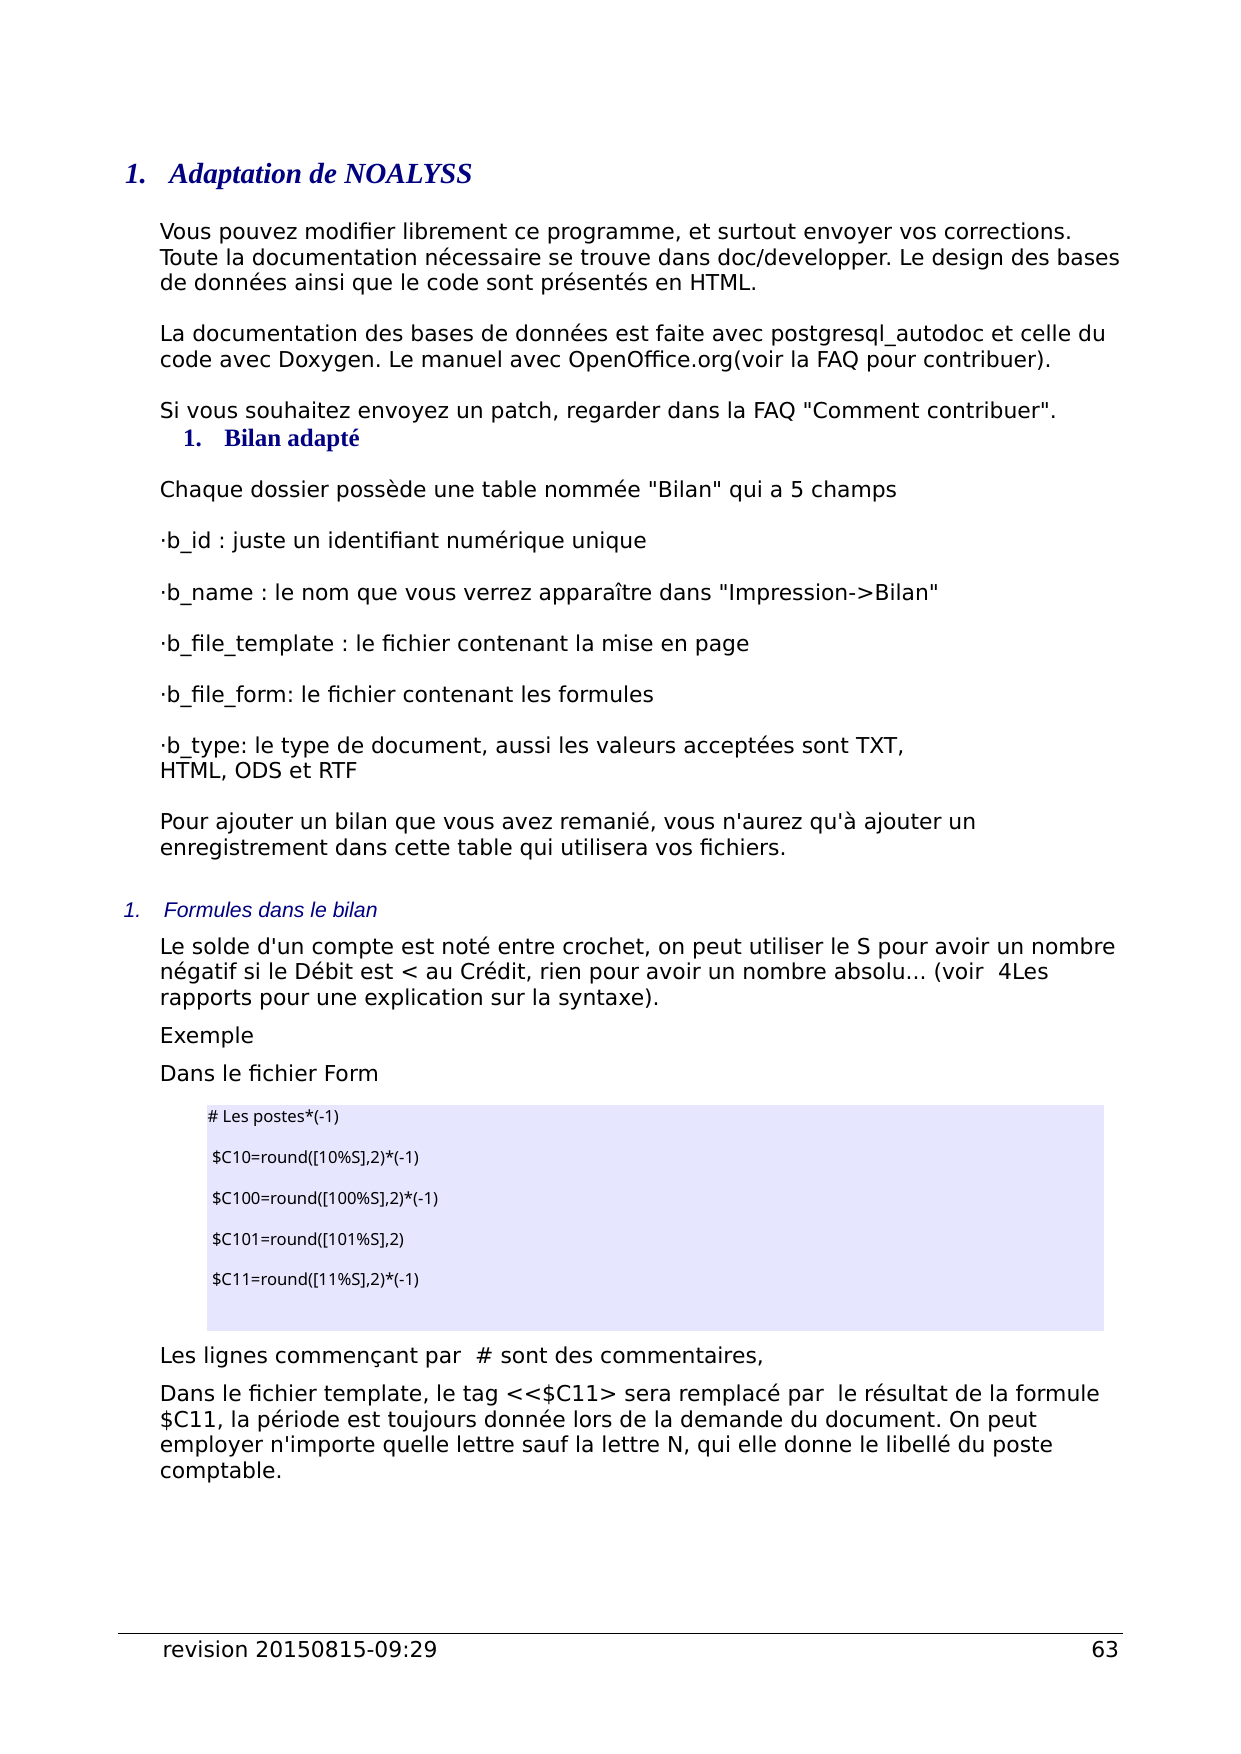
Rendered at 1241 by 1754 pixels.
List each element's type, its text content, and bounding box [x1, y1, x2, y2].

text $C11=round([11%S],2)*(-1) [207, 1268, 1104, 1291]
text # Les postes*(-1) [207, 1105, 1104, 1128]
text Le solde d'un compte est noté entre crochet, on peut utiliser le S pour avoir un nombre négatif si le Débit est < au Crédit, rien pour avoir un nombre absolu... (voir 4Les rapports pour une explication sur la syntaxe). [159, 934, 1123, 1010]
text $C101=round([101%S],2) [207, 1227, 1104, 1250]
text Dans le fichier template, le tag <<$C11> sera remplacé par le résultat de la formule $C11, la période est toujours donnée lors de la demande du document. On peut employer n'importe quelle lettre sauf la lettre N, qui elle donne le libellé du poste comptable. [159, 1381, 1123, 1483]
text $C10=round([10%S],2)*(-1) [207, 1146, 1104, 1168]
text Exemple [159, 1023, 1123, 1048]
text Si vous souhaitez envoyez un patch, regarder dans la FAQ "Comment contribuer". [159, 398, 1123, 423]
text ·b_file_template : le fichier contenant la mise en page [159, 631, 1123, 656]
text HTML, ODS et RTF [159, 758, 1123, 784]
text Dans le fichier Form [159, 1061, 1123, 1086]
text Les lignes commençant par # sont des commentaires, [159, 1343, 1123, 1369]
text La documentation des bases de données est faite avec postgresql_autodoc et celle du code avec Doxygen. Le manuel avec OpenOffice.org(voir la FAQ pour contribuer). [159, 321, 1123, 372]
text Vous pouvez modifier librement ce programme, et surtout envoyer vos corrections. Toute la documentation nécessaire se trouve dans doc/developper. Le design des bases de données ainsi que le code sont présentés en HTML. [159, 219, 1123, 296]
subtitle Adaptation de NOALYSS [117, 156, 1123, 189]
subtitle Bilan adapté [177, 423, 1123, 452]
subtitle Formules dans le bilan [117, 898, 1123, 922]
text ·b_file_form: le fichier contenant les formules [159, 682, 1123, 707]
text ·b_name : le nom que vous verrez apparaître dans "Impression->Bilan" [159, 579, 1123, 605]
text $C100=round([100%S],2)*(-1) [207, 1186, 1104, 1209]
text ·b_id : juste un identifiant numérique unique [159, 528, 1123, 554]
text Pour ajouter un bilan que vous avez remanié, vous n'aurez qu'à ajouter un enregistrement dans cette table qui utilisera vos fichiers. [159, 809, 1123, 860]
text Chaque dossier possède une table nommée "Bilan" qui a 5 champs [159, 477, 1123, 503]
text ·b_type: le type de document, aussi les valeurs acceptées sont TXT, [159, 733, 1123, 758]
